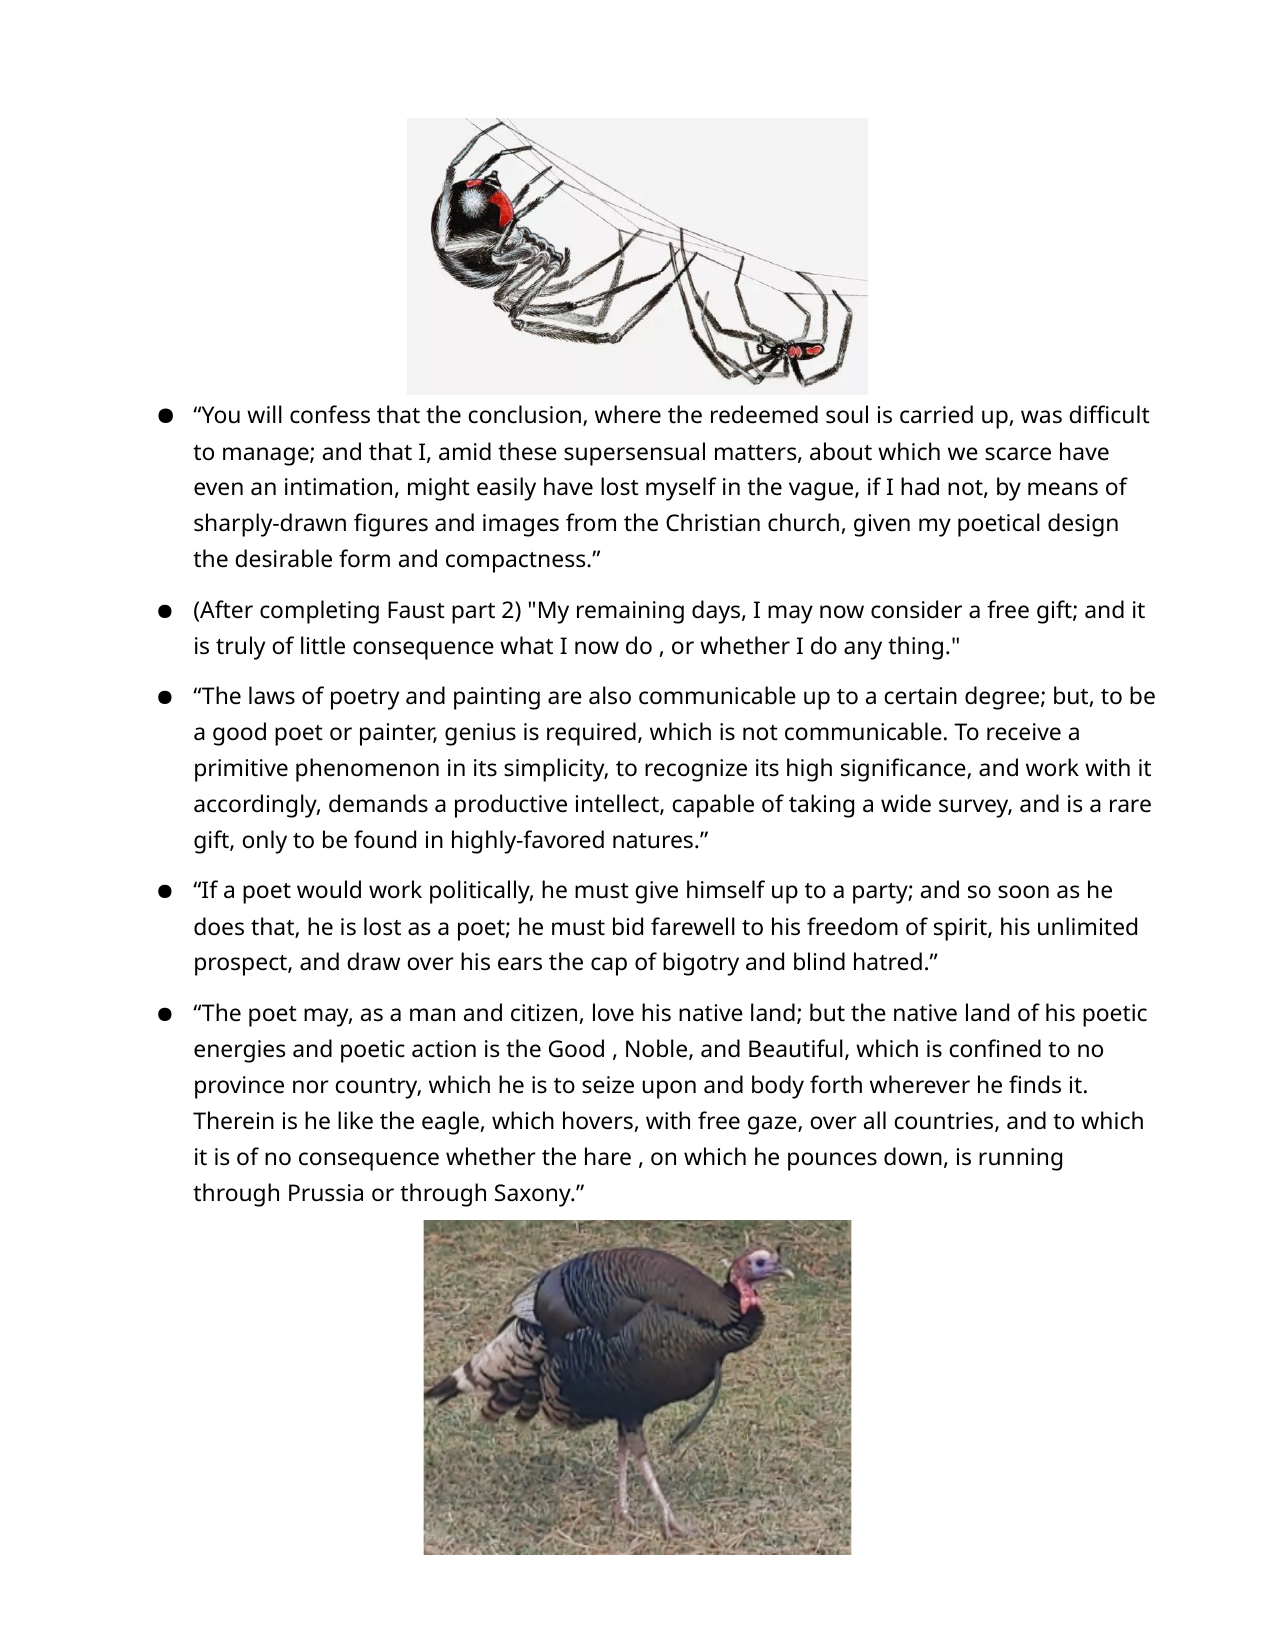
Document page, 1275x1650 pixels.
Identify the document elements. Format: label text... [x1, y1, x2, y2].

picture [407, 118, 869, 395]
list “The poet may, as a man and citizen, love his native land; but the native land of his poetic energies and poetic action is the Good , Noble, and Beautiful, which is confined to no province nor country, which he is to seize upon and body forth wherever he finds it. Therein is he like the eagle, which hovers, with free gaze, over all countries, and to which it is of no consequence whether the hare , on which he pounces down, is running through Prussia or through Saxony.” [156, 997, 1157, 1208]
list “If a poet would work politically, he must give himself up to a party; and so soon as he does that, he is lost as a poet; he must bid farewell to his freedom of spirit, his unlimited prospect, and draw over his ears the cap of bigotry and blind hatred.” [156, 874, 1157, 978]
list “The laws of poetry and painting are also communicable up to a certain degree; but, to be a good poet or painter, genius is required, which is not communicable. To receive a primitive phenomenon in its simplicity, to recognize its high significance, and work with it accordingly, demands a productive intellect, capable of taking a wide survey, and is a rare gift, only to be found in highly-favored natures.” [156, 680, 1157, 855]
list “You will confess that the conclusion, where the redeemed soul is carried up, was difficult to manage; and that I, amid these supersensual matters, about which we scarce have even an intimation, might easily have lost myself in the vague, if I had not, by means of sharply-drawn figures and images from the Christian church, given my poetical design the desirable form and compactness.” [156, 395, 1157, 574]
picture [423, 1220, 852, 1555]
list (After completing Faust part 2) "My remaining days, I may now consider a free gift; and it is truly of little consequence what I now do , or whether I do any thing." [156, 594, 1157, 661]
